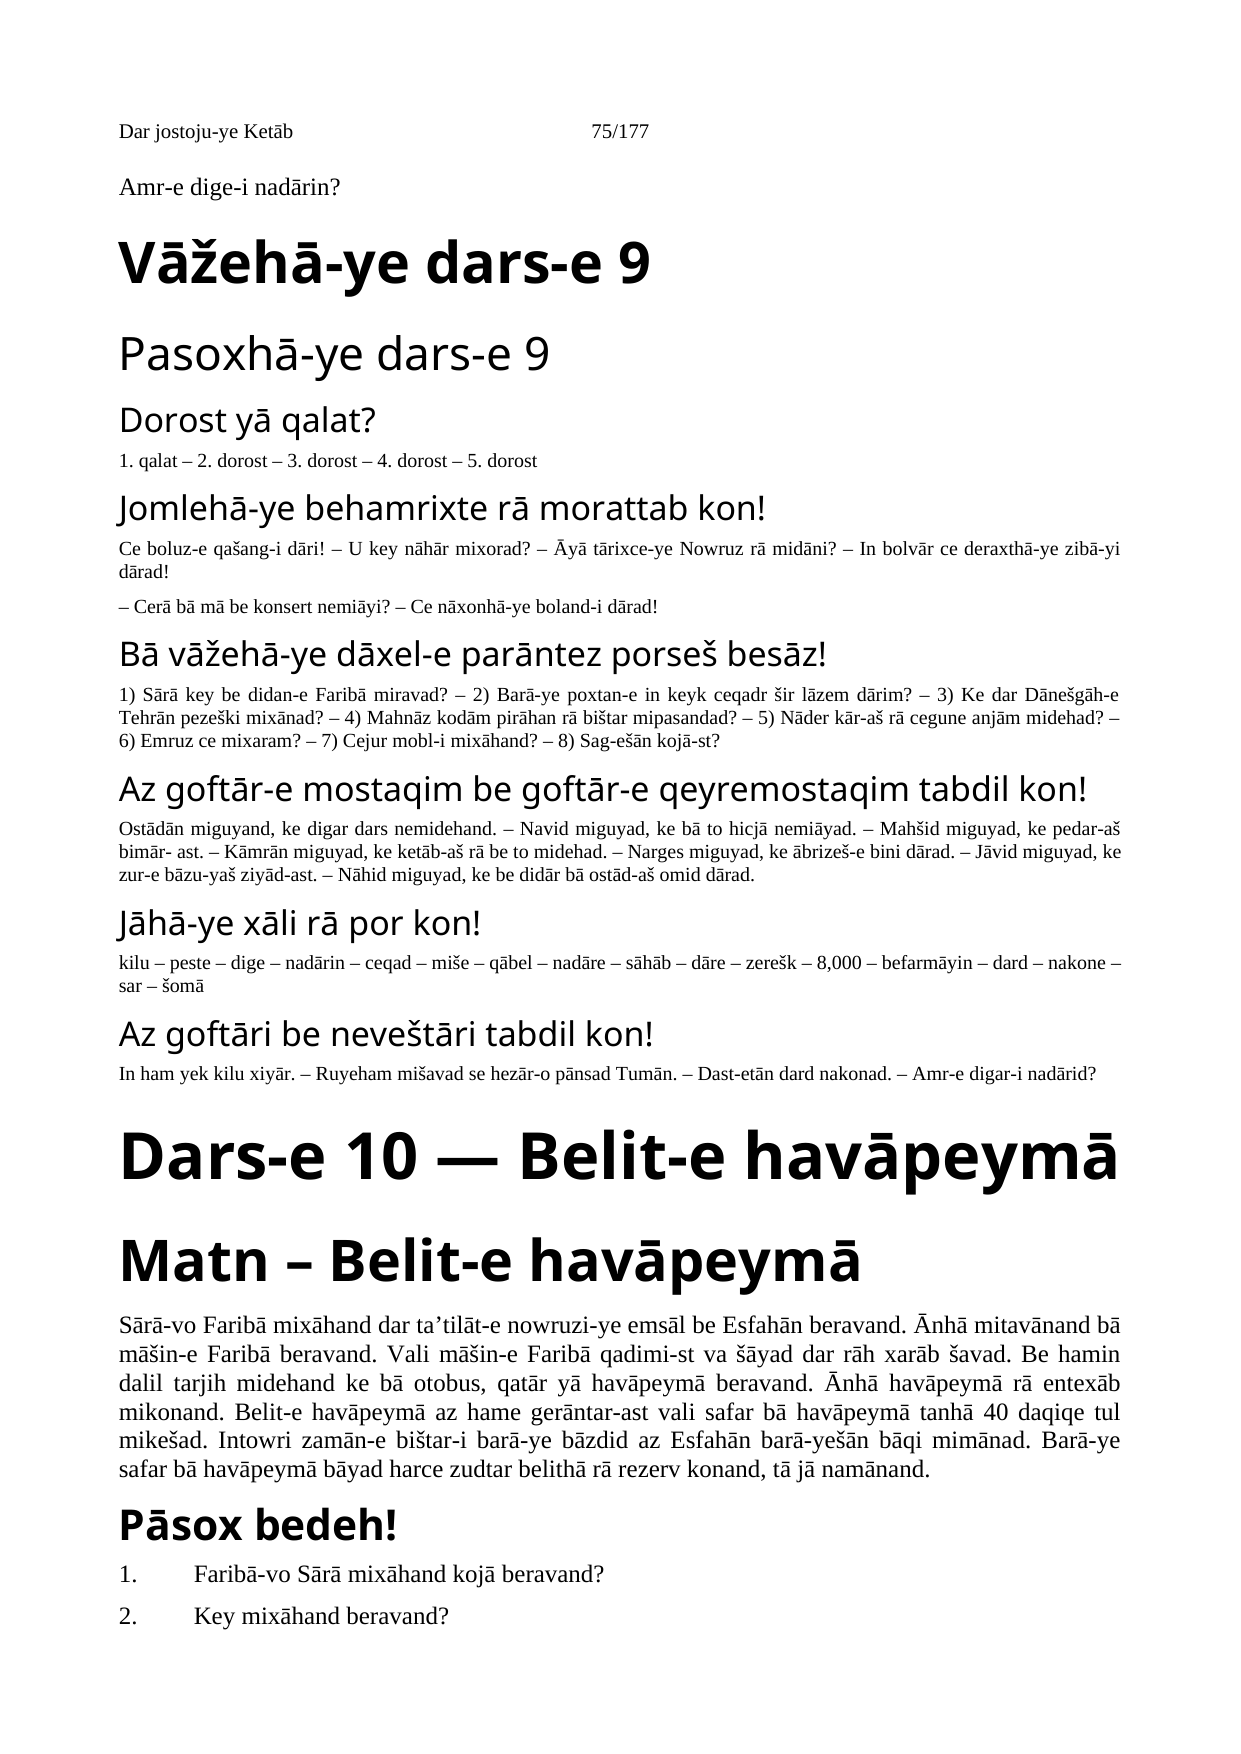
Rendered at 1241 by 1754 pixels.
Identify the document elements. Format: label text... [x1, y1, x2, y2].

subtitle Vāžehā-ye dars-e 9 [118, 222, 1122, 300]
subtitle Jomlehā‐ye behamrixte rā morattab kon! [118, 484, 1122, 530]
text Amr‐e dige‐i nadārin? [118, 172, 1122, 201]
subtitle Dorost yā qalat? [118, 396, 1122, 442]
list Key mixāhand beravand? [118, 1601, 1122, 1629]
list Faribā‐vo Sārā mixāhand kojā beravand? [118, 1559, 1122, 1588]
subtitle Belit‐e havāpeymā [118, 1110, 1122, 1199]
text 1. qalat – 2. dorost – 3. dorost – 4. dorost – 5. dorost [118, 448, 1122, 471]
subtitle Az goftāri be neveštāri tabdil kon! [118, 1010, 1122, 1056]
subtitle Az goftār‐e mostaqim be goftār‐e qeyremostaqim tabdil kon! [118, 764, 1122, 811]
subtitle Jāhā‐ye xāli rā por kon! [118, 899, 1122, 945]
text kilu – peste – dige – nadārin – ceqad – miše – qābel – nadāre – sāhāb – dāre – zerešk – 8,000 – befarmāyin – dard – nakone – sar – šomā [118, 951, 1122, 997]
text 1) Sārā key be didan‐e Faribā miravad? – 2) Barā‐ye poxtan‐e in keyk ceqadr šir lāzem dārim? – 3) Ke dar Dānešgāh‐e Tehrān pezeški mixānad? – 4) Mahnāz kodām pirāhan rā bištar mipasandad? – 5) Nāder kār‐aš rā cegune anjām midehad? – 6) Emruz ce mixaram? – 7) Cejur mobl‐i mixāhand? – 8) Sag‐ešān kojā‐st? [118, 683, 1122, 752]
subtitle Pasoxhā-ye dars-e 9 [118, 321, 1122, 383]
subtitle Bā vāžehā‐ye dāxel‐e parāntez porseš besāz! [118, 631, 1122, 677]
text – Cerā bā mā be konsert nemiāyi? – Ce nāxonhā‐ye boland‐i dārad! [118, 595, 1122, 618]
subtitle Pāsox bedeh! [118, 1495, 1122, 1553]
subtitle Matn – Belit‐e havāpeymā [118, 1219, 1122, 1298]
text Ostādān miguyand, ke digar dars nemidehand. – Navid miguyad, ke bā to hicjā nemiāyad. – Mahšid miguyad, ke pedar‐aš bimār‐ ast. – Kāmrān miguyad, ke ketāb‐aš rā be to midehad. – Narges miguyad, ke ābrizeš‐e bini dārad. – Jāvid miguyad, ke zur‐e bāzu‐yaš ziyād‐ast. – Nāhid miguyad, ke be didār bā ostād‐aš omid dārad. [118, 817, 1122, 886]
text Ce boluz‐e qašang‐i dāri! – U key nāhār mixorad? – Āyā tārixce‐ye Nowruz rā midāni? – In bolvār ce deraxthā‐ye zibā‐yi dārad! [118, 536, 1122, 582]
text Sārā‐vo Faribā mixāhand dar ta’tilāt‐e nowruzi‐ye emsāl be Esfahān beravand. Ānhā mitavānand bā māšin‐e Faribā beravand. Vali māšin‐e Faribā qadimi‐st va šāyad dar rāh xarāb šavad. Be hamin dalil tarjih midehand ke bā otobus, qatār yā havāpeymā beravand. Ānhā havāpeymā rā entexāb mikonand. Belit‐e havāpeymā az hame gerāntar‐ast vali safar bā havāpeymā tanhā 40 daqiqe tul mikešad. Intowri zamān‐e bištar‐i barā‐ye bāzdid az Esfahān barā‐yešān bāqi mimānad. Barā‐ye safar bā havāpeymā bāyad harce zudtar belithā rā rezerv konand, tā jā namānand. [118, 1310, 1122, 1483]
text In ham yek kilu xiyār. – Ruyeham mišavad se hezār‐o pānsad Tumān. – Dast‐etān dard nakonad. – Amr‐e digar‐i nadārid? [118, 1062, 1122, 1085]
